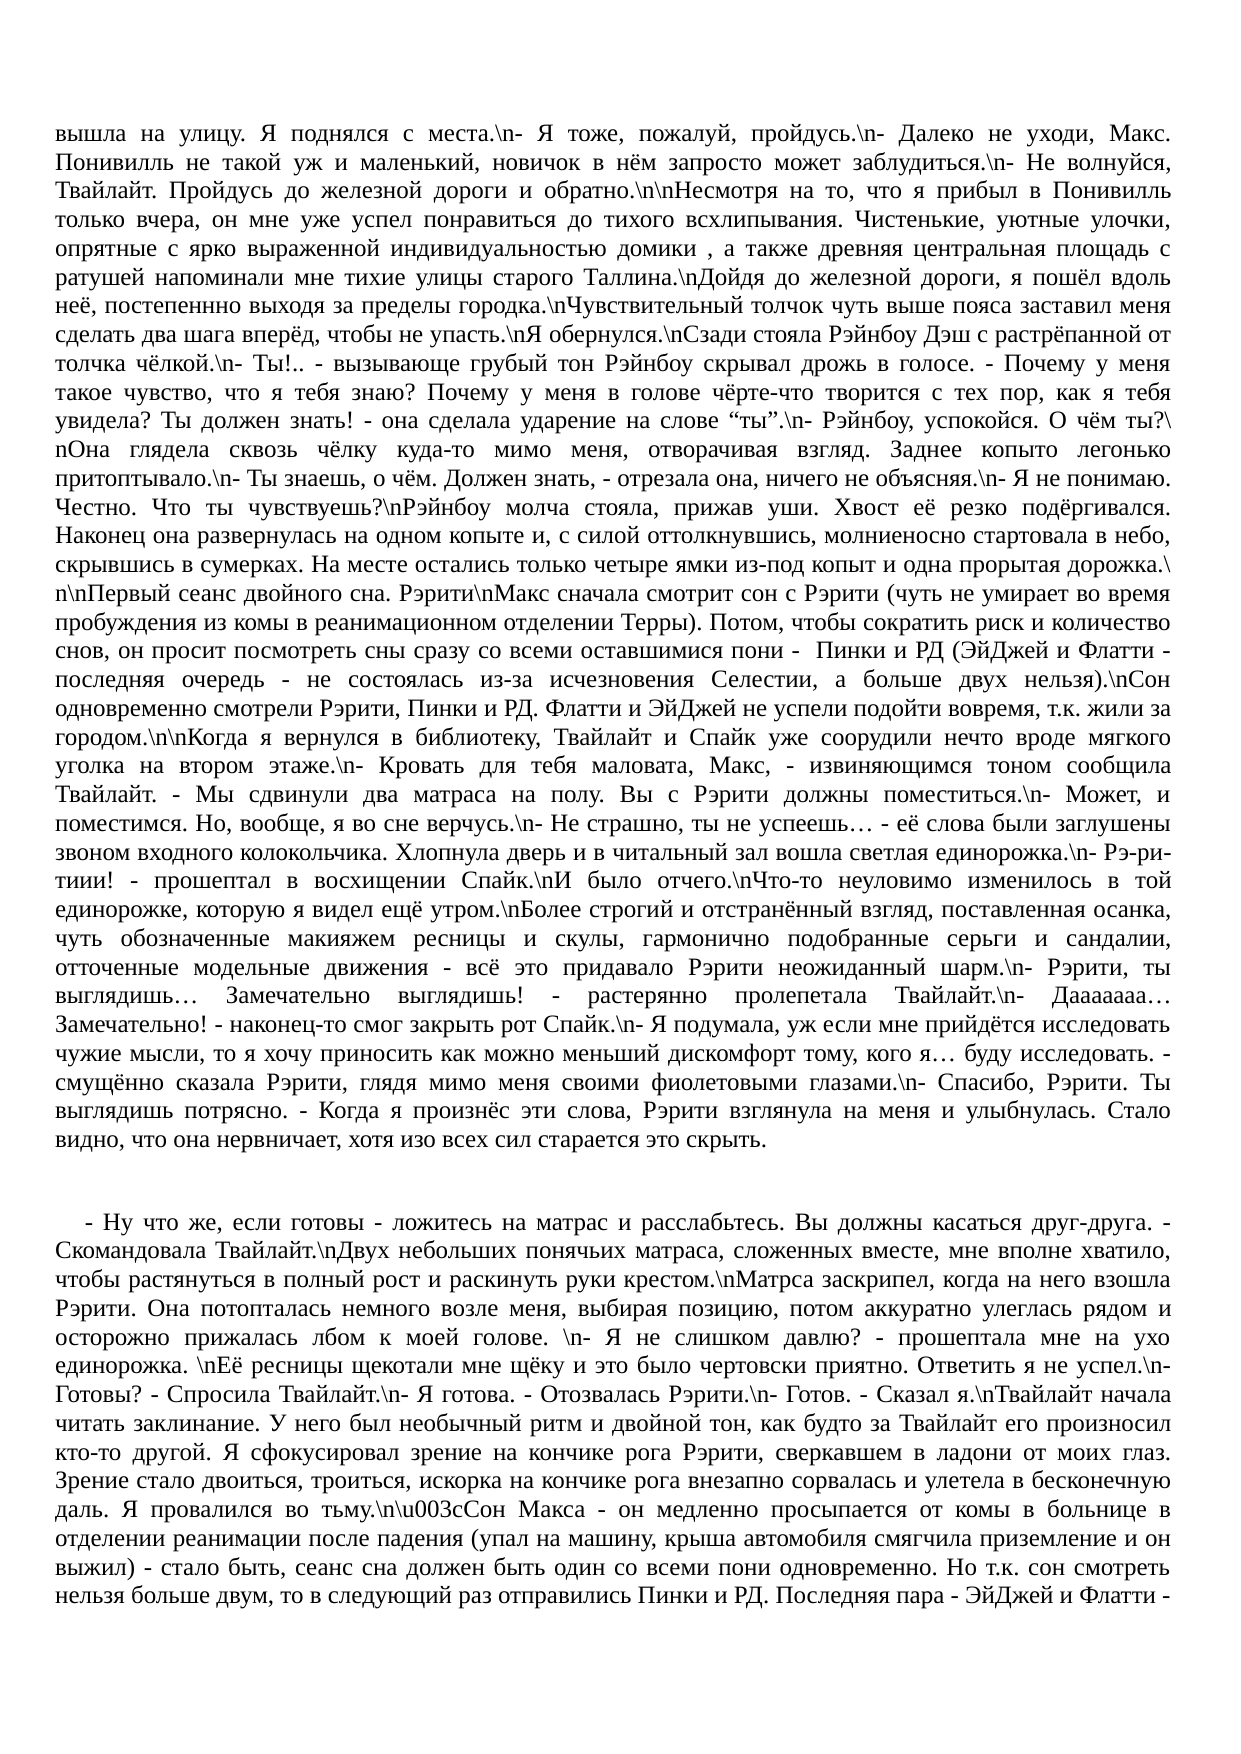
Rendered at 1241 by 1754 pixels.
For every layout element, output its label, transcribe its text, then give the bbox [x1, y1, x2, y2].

text - Ну что же, если готовы - ложитесь на матрас и расслабьтесь. Вы должны касаться друг-друга. - Скомандовала Твайлайт.\nДвух небольших понячьих матраса, сложенных вместе, мне вполне хватило, чтобы растянуться в полный рост и раскинуть руки крестом.\nМатрса заскрипел, когда на него взошла Рэрити. Она потопталась немного возле меня, выбирая позицию, потом аккуратно улеглась рядом и осторожно прижалась лбом к моей голове. \n- Я не слишком давлю? - прошептала мне на ухо единорожка. \nЕё ресницы щекотали мне щёку и это было чертовски приятно. Ответить я не успел.\n- Готовы? - Спросила Твайлайт.\n- Я готова. - Отозвалась Рэрити.\n- Готов. - Сказал я.\nТвайлайт начала читать заклинание. У него был необычный ритм и двойной тон, как будто за Твайлайт его произносил кто-то другой. Я сфокусировал зрение на кончике рога Рэрити, сверкавшем в ладони от моих глаз. Зрение стало двоиться, троиться, искорка на кончике рога внезапно сорвалась и улетела в бесконечную даль. Я провалился во тьму.\n\u003cСон Макса - он медленно просыпается от комы в больнице в отделении реанимации после падения (упал на машину, крыша автомобиля смягчила приземление и он выжил) - стало быть, сеанс сна должен быть один со всеми пони одновременно. Но т.к. сон смотреть нельзя больше двум, то в следующий раз отправились Пинки и РД. Последняя пара - ЭйДжей и Флатти [55, 1207, 1172, 1609]
text вышла на улицу. Я поднялся с места.\n- Я тоже, пожалуй, пройдусь.\n- Далеко не уходи, Макс. Понивилль не такой уж и маленький, новичок в нём запросто может заблудиться.\n- Не волнуйся, Твайлайт. Пройдусь до железной дороги и обратно.\n\nНесмотря на то, что я прибыл в Понивилль только вчера, он мне уже успел понравиться до тихого всхлипывания. Чистенькие, уютные улочки, опрятные с ярко выраженной индивидуальностью домики , а также древняя центральная площадь с ратушей напоминали мне тихие улицы старого Таллина.\nДойдя до железной дороги, я пошёл вдоль неё, постепеннно выходя за пределы городка.\nЧувствительный толчок чуть выше пояса заставил меня сделать два шага вперёд, чтобы не упасть.\nЯ обернулся.\nСзади стояла Рэйнбоу Дэш с растрёпанной от толчка чёлкой.\n- Ты!.. - вызывающе грубый тон Рэйнбоу скрывал дрожь в голосе. - Почему у меня такое чувство, что я тебя знаю? Почему у меня в голове чёрте-что творится с тех пор, как я тебя увидела? Ты должен знать! - она сделала ударение на слове “ты”.\n- Рэйнбоу, успокойся. О чём ты?\nОна глядела сквозь чёлку куда-то мимо меня, отворачивая взгляд. Заднее копыто легонько притоптывало.\n- Ты знаешь, о чём. Должен знать, - отрезала она, ничего не объясняя.\n- Я не понимаю. Честно. Что ты чувствуешь?\nРэйнбоу молча стояла, прижав уши. Хвост её резко подёргивался. Наконец она развернулась на одном копыте и, с силой оттолкнувшись, молниеносно стартовала в небо, скрывшись в сумерках. На месте остались только четыре ямки из-под копыт и одна прорытая дорожка.\n\nПервый сеанс двойного сна. Рэрити\nМакс сначала смотрит сон с Рэрити (чуть не умирает во время пробуждения из комы в реанимационном отделении Терры). Потом, чтобы сократить риск и количество снов, он просит посмотреть сны сразу со всеми оставшимися пони - Пинки и РД (ЭйДжей и Флатти - последняя очередь - не состоялась из-за исчезновения Селестии, а больше двух нельзя).\nСон одновременно смотрели Рэрити, Пинки и РД. Флатти и ЭйДжей не успели подойти вовремя, т.к. жили за городом.\n\nКогда я вернулся в библиотеку, Твайлайт и Спайк уже соорудили нечто вроде мягкого уголка на втором этаже.\n- Кровать для тебя маловата, Макс, - извиняющимся тоном сообщила Твайлайт. - Мы сдвинули два матраса на полу. Вы с Рэрити должны поместиться.\n- Может, и поместимся. Но, вообще, я во сне верчусь.\n- Не страшно, ты не успеешь… - её слова были заглушены звоном входного колокольчика. Хлопнула дверь и в читальный зал вошла светлая единорожка.\n- Рэ-ри-тиии! - прошептал в восхищении Спайк.\nИ было отчего.\nЧто-то неуловимо изменилось в той единорожке, которую я видел ещё утром.\nБолее строгий и отстранённый взгляд, поставленная осанка, чуть обозначенные макияжем ресницы и скулы, гармонично подобранные серьги и сандалии, отточенные модельные движения - всё это придавало Рэрити неожиданный шарм.\n- Рэрити, ты выглядишь… Замечательно выглядишь! - растерянно пролепетала Твайлайт.\n- Дааааааа… Замечательно! - наконец-то смог закрыть рот Спайк.\n- Я подумала, уж если мне прийдётся исследовать чужие мысли, то я хочу приносить как можно меньший дискомфорт тому, кого я… буду исследовать. - смущённо сказала Рэрити, глядя мимо меня своими фиолетовыми глазами.\n- Спасибо, Рэрити. Ты выглядишь потрясно. - Когда я произнёс эти слова, Рэрити взглянула на меня и улыбнулась. Стало видно, что она нервничает, хотя изо всех сил старается это скрыть. [55, 118, 1172, 1153]
